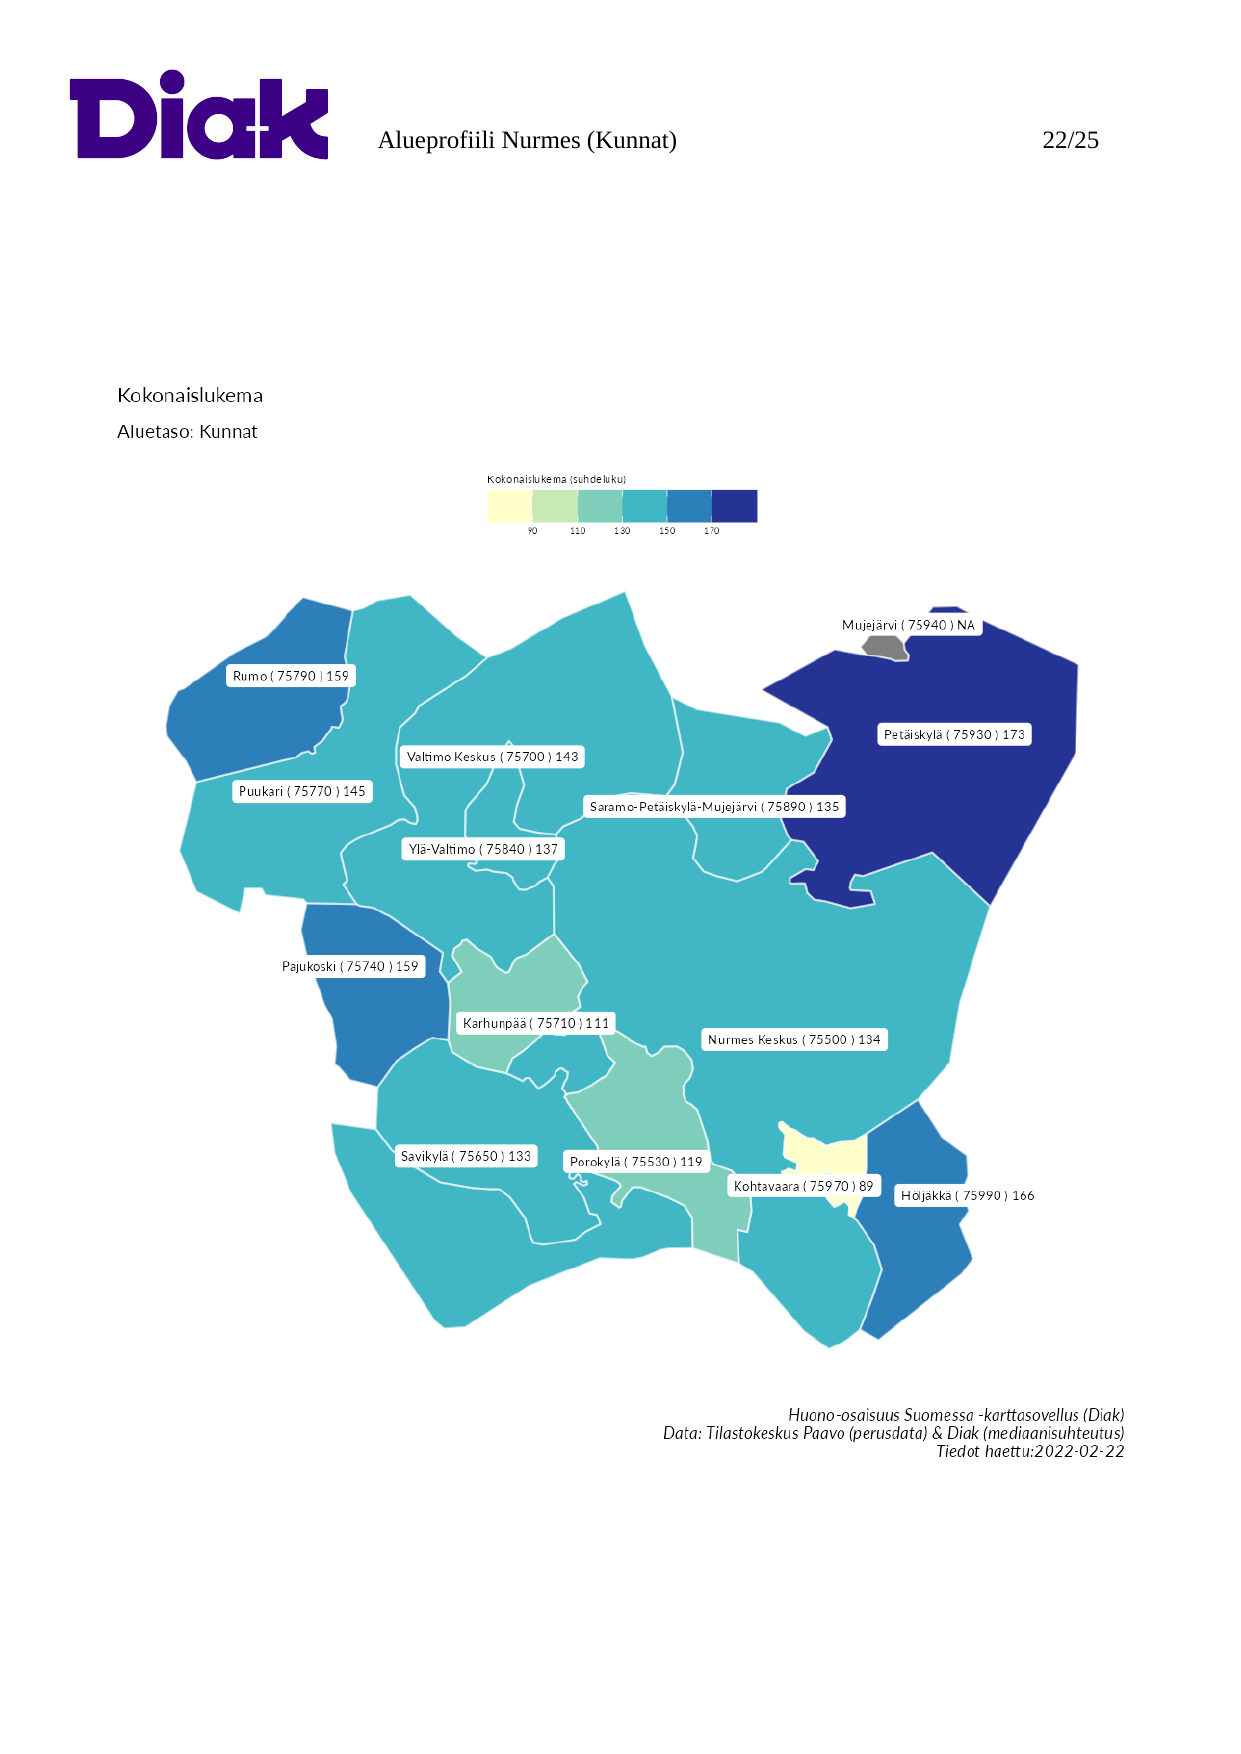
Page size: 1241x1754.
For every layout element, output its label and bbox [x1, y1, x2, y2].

picture [61, 196, 1179, 1651]
